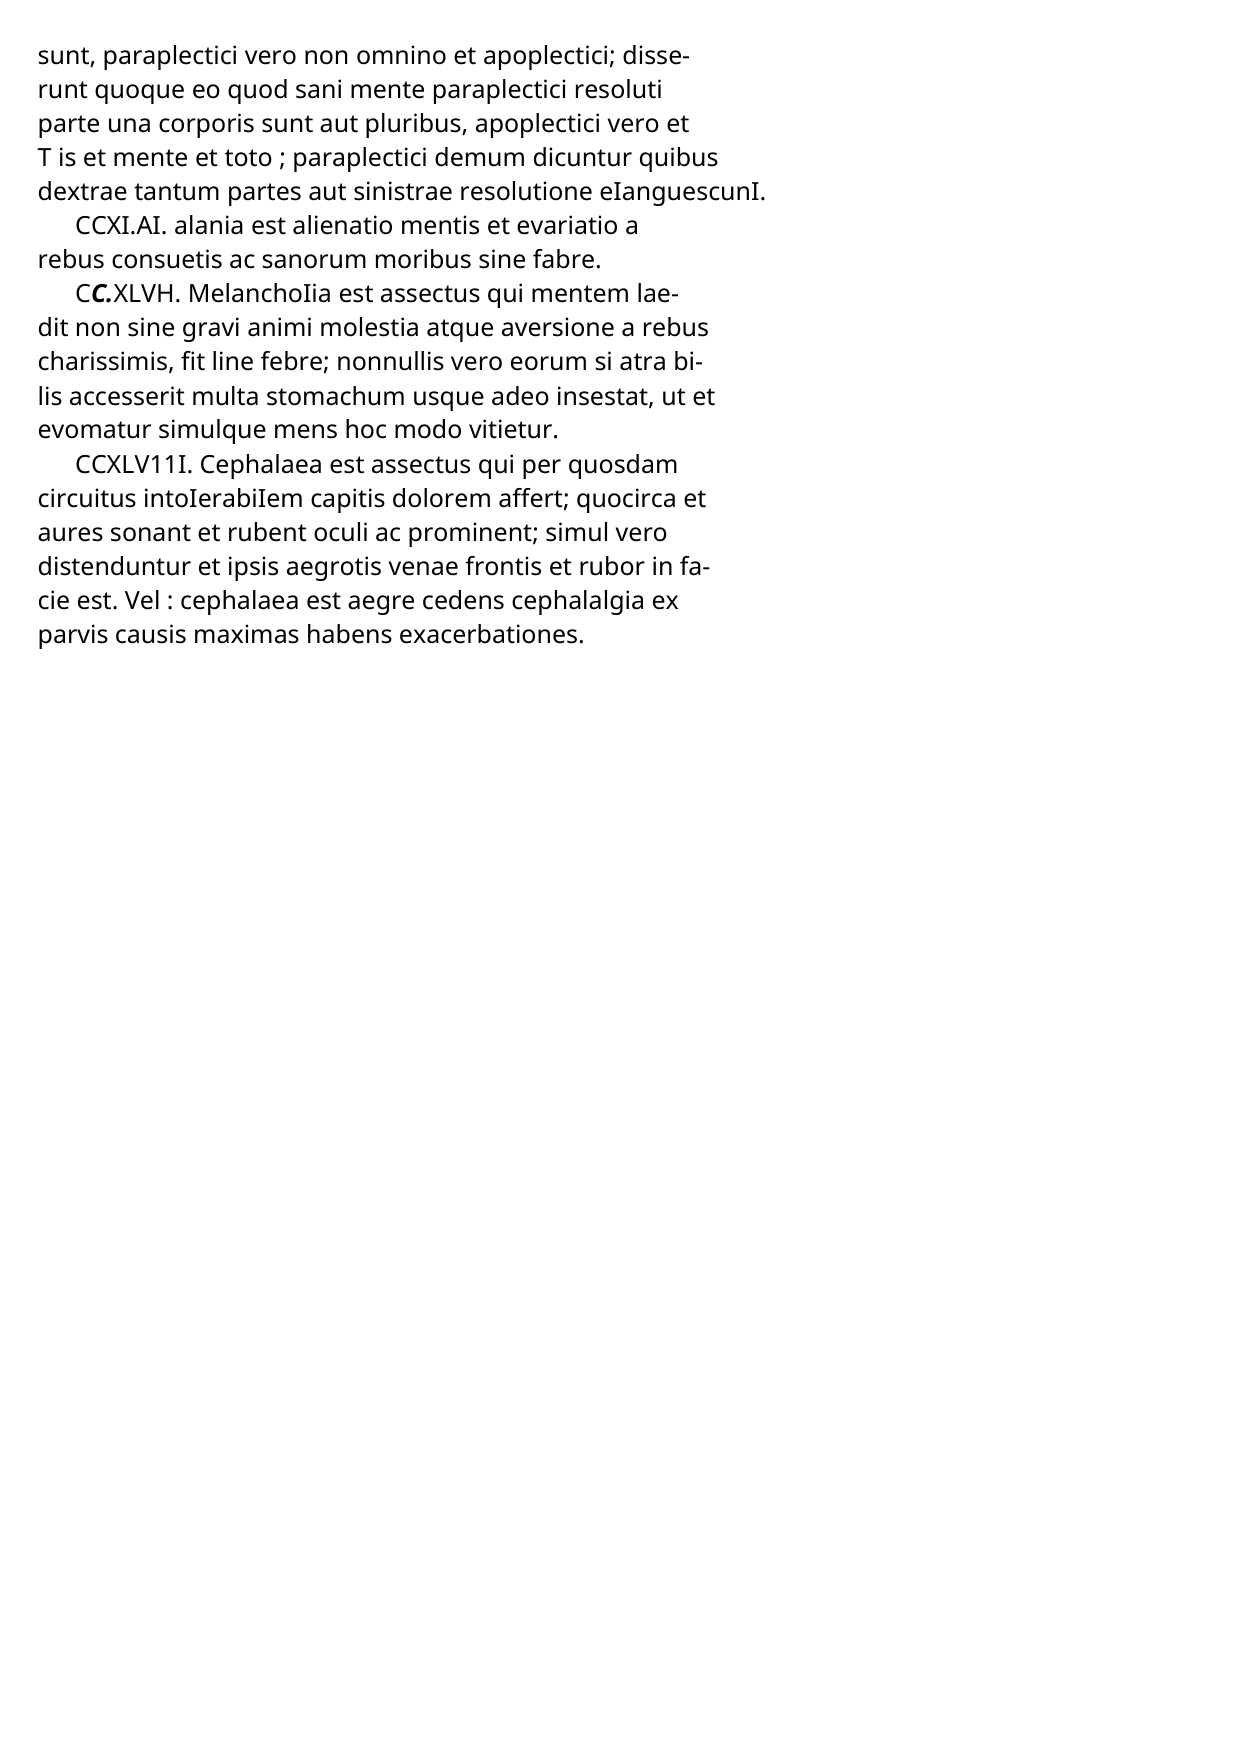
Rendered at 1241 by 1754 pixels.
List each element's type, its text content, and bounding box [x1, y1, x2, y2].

text sunt, paraplectici vero non omnino et apoplectici; disse- runt quoque eo quod sani mente paraplectici resoluti parte una corporis sunt aut pluribus, apoplectici vero et T is et mente et toto ; paraplectici demum dicuntur quibus dextrae tantum partes aut sinistrae resolutione eIanguescunI. [37, 37, 1203, 208]
text CCXLV11I. Cephalaea est assectus qui per quosdam circuitus intoIerabiIem capitis dolorem affert; quocirca et aures sonant et rubent oculi ac prominent; simul vero distenduntur et ipsis aegrotis venae frontis et rubor in fa- cie est. Vel : cephalaea est aegre cedens cephalalgia ex parvis causis maximas habens exacerbationes. [37, 446, 1203, 651]
text CC.XLVH. MelanchoIia est assectus qui mentem lae- dit non sine gravi animi molestia atque aversione a rebus charissimis, fit line febre; nonnullis vero eorum si atra bi- lis accesserit multa stomachum usque adeo insestat, ut et evomatur simulque mens hoc modo vitietur. [37, 276, 1203, 446]
text CCXI.AI. alania est alienatio mentis et evariatio a rebus consuetis ac sanorum moribus sine fabre. [37, 208, 1203, 276]
